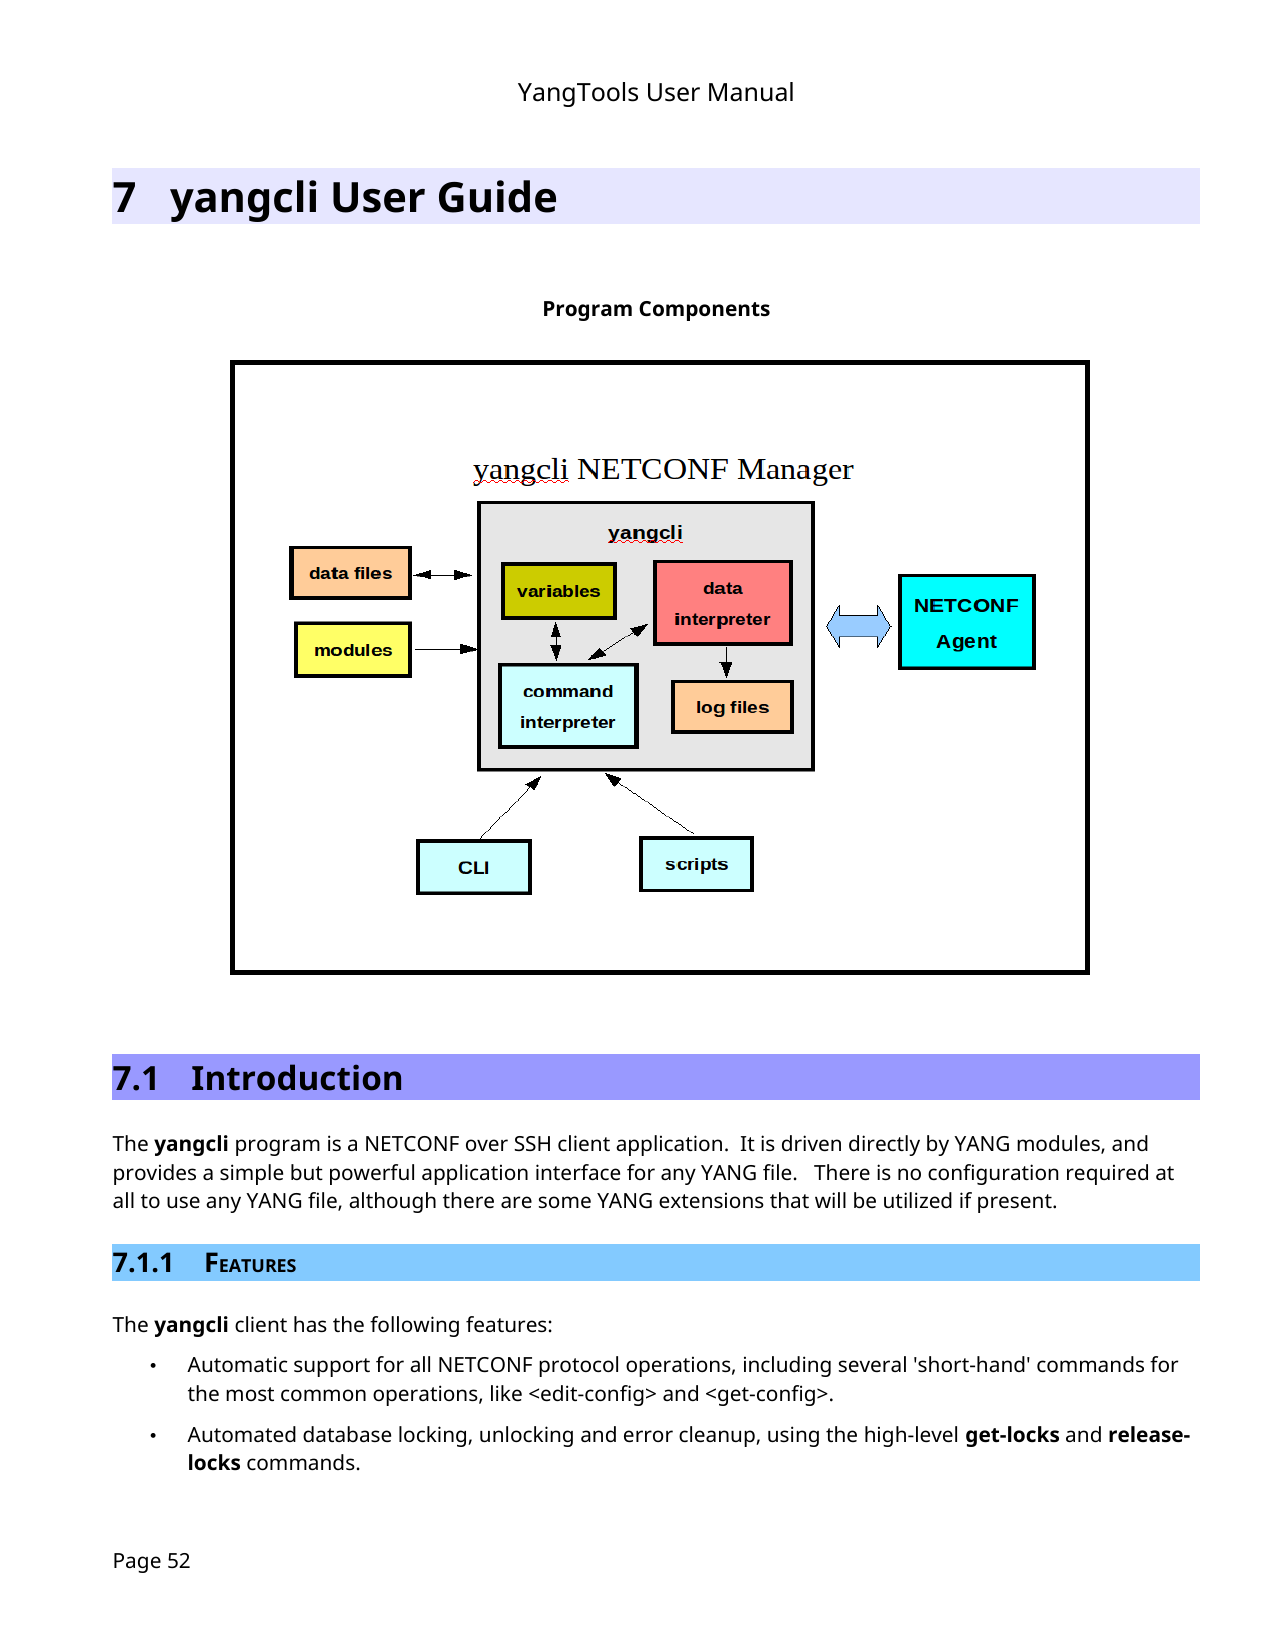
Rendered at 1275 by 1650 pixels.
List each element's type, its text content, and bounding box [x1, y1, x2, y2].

subtitle Program Components [127, 294, 1185, 323]
picture [165, 323, 1148, 997]
subtitle Introduction [112, 1054, 1200, 1100]
list Automatic support for all NETCONF protocol operations, including several 'short-hand' commands for the most common operations, like <edit-config> and <get-config>. [150, 1351, 1200, 1407]
subtitle yangcli User Guide [112, 168, 1200, 224]
subtitle Features [112, 1244, 1200, 1281]
text The yangcli program is a NETCONF over SSH client application. It is driven directly by YANG modules, and provides a simple but powerful application interface for any YANG file. There is no configuration required at all to use any YANG file, although there are some YANG extensions that will be utilized if present. [112, 1129, 1200, 1214]
text The yangcli client has the following features: [112, 1310, 1200, 1338]
list Automated database locking, unlocking and error cleanup, using the high-level get-locks and release-locks commands. [150, 1420, 1200, 1477]
